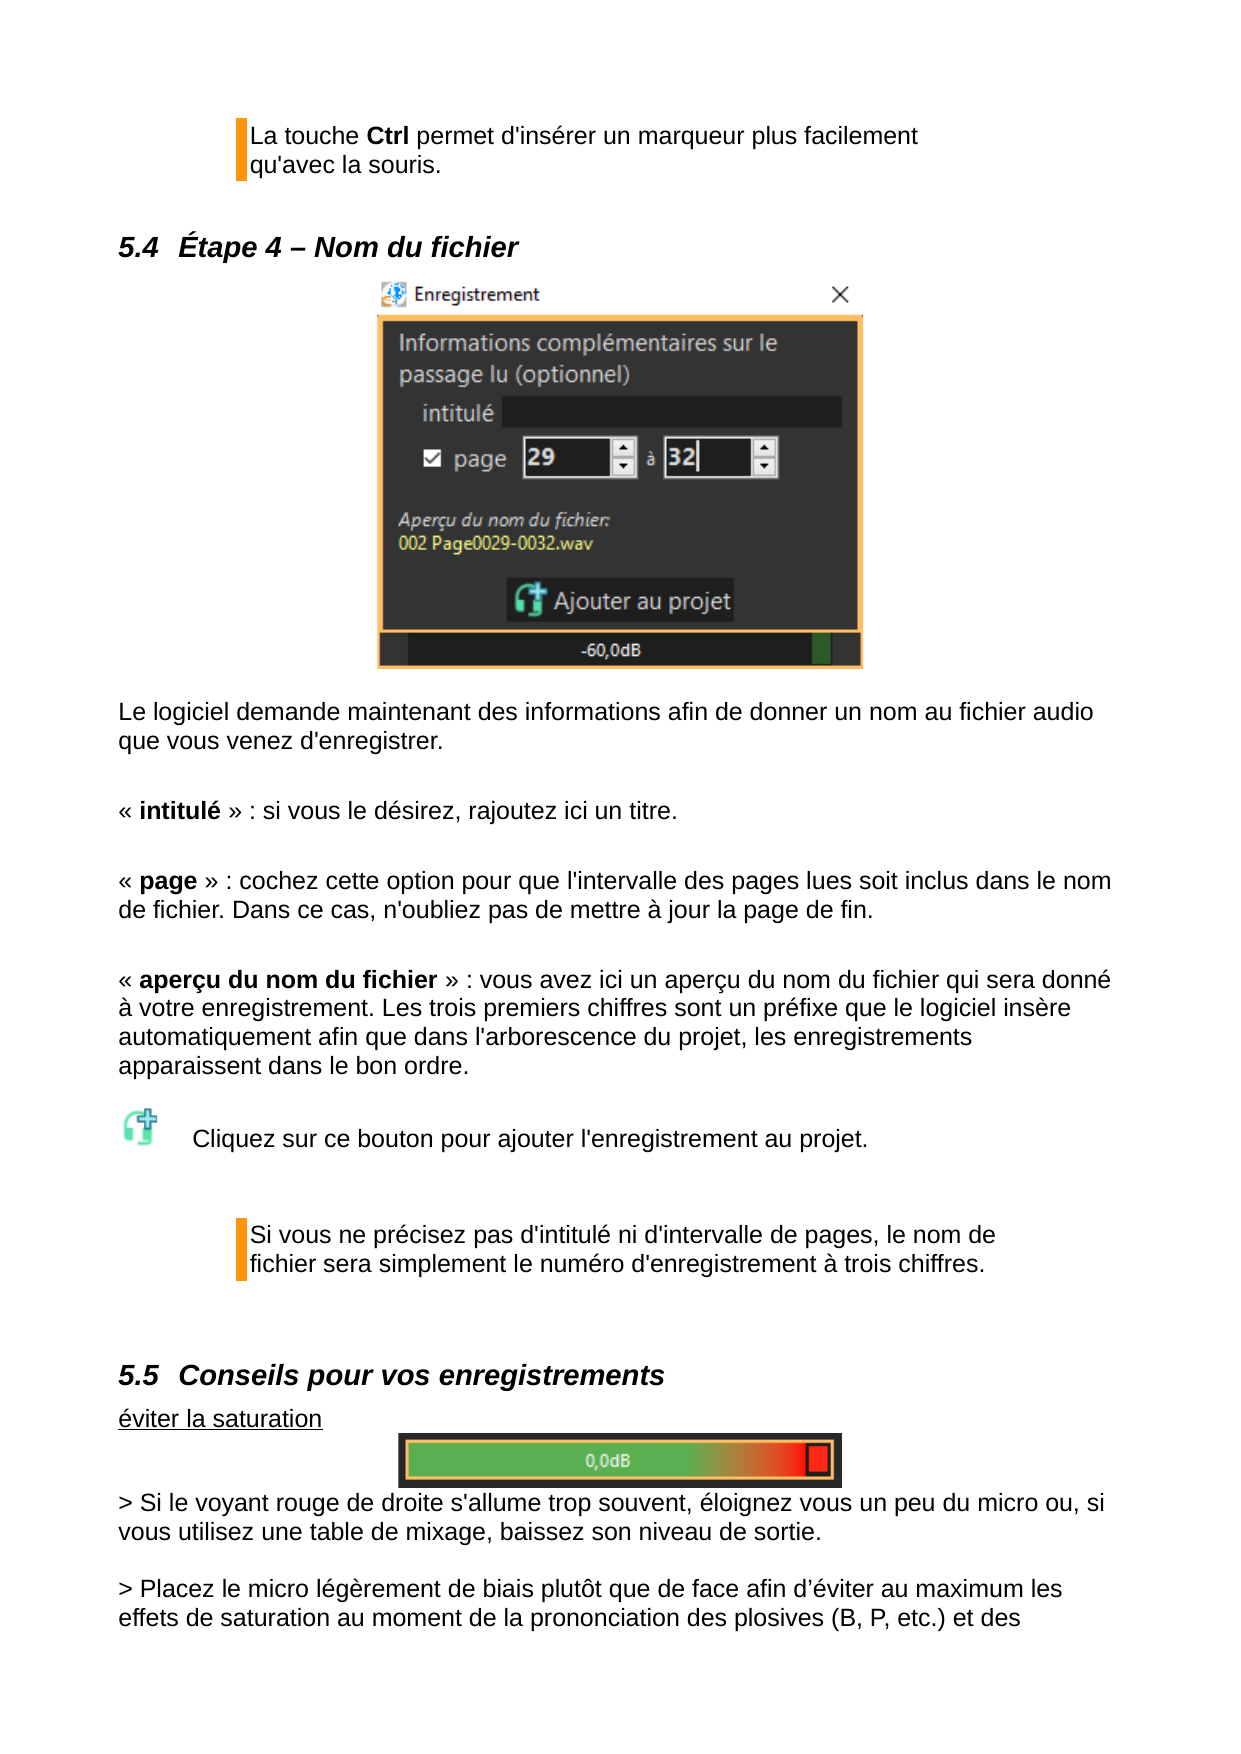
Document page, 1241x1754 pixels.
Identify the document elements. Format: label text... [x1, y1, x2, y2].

subtitle Étape 4 – Nom du fichier [118, 230, 1122, 264]
picture [398, 1433, 842, 1488]
text « intitulé » : si vous le désirez, rajoutez ici un titre. [118, 796, 1122, 824]
picture [377, 276, 864, 669]
text « aperçu du nom du fichier » : vous avez ici un aperçu du nom du fichier qui sera donné à votre enregistrement. Les trois premiers chiffres sont un préfixe que le logiciel insère automatiquement afin que dans l'arborescence du projet, les enregistrements apparaissent dans le bon ordre. [118, 964, 1122, 1079]
text Si vous ne précisez pas d'intitulé ni d'intervalle de pages, le nom de fichier sera simplement le numéro d'enregistrement à trois chiffres. [236, 1217, 1004, 1281]
text Cliquez sur ce bouton pour ajouter l'enregistrement au projet. [118, 1108, 1122, 1153]
subtitle Conseils pour vos enregistrements [118, 1358, 1122, 1392]
text > Si le voyant rouge de droite s'allume trop souvent, éloignez vous un peu du micro ou, si vous utilisez une table de mixage, baissez son niveau de sortie. [118, 1433, 1122, 1545]
text Le logiciel demande maintenant des informations afin de donner un nom au fichier audio que vous venez d'enregistrer. [118, 697, 1122, 754]
text éviter la saturation [118, 1404, 1122, 1433]
picture [118, 1108, 158, 1148]
text > Placez le micro légèrement de biais plutôt que de face afin d’éviter au maximum les effets de saturation au moment de la prononciation des plosives (B, P, etc.) et des [118, 1574, 1122, 1631]
text La touche Ctrl permet d'insérer un marqueur plus facilement qu'avec la souris. [247, 118, 1004, 181]
text « page » : cochez cette option pour que l'intervalle des pages lues soit inclus dans le nom de fichier. Dans ce cas, n'oubliez pas de mettre à jour la page de fin. [118, 866, 1122, 923]
